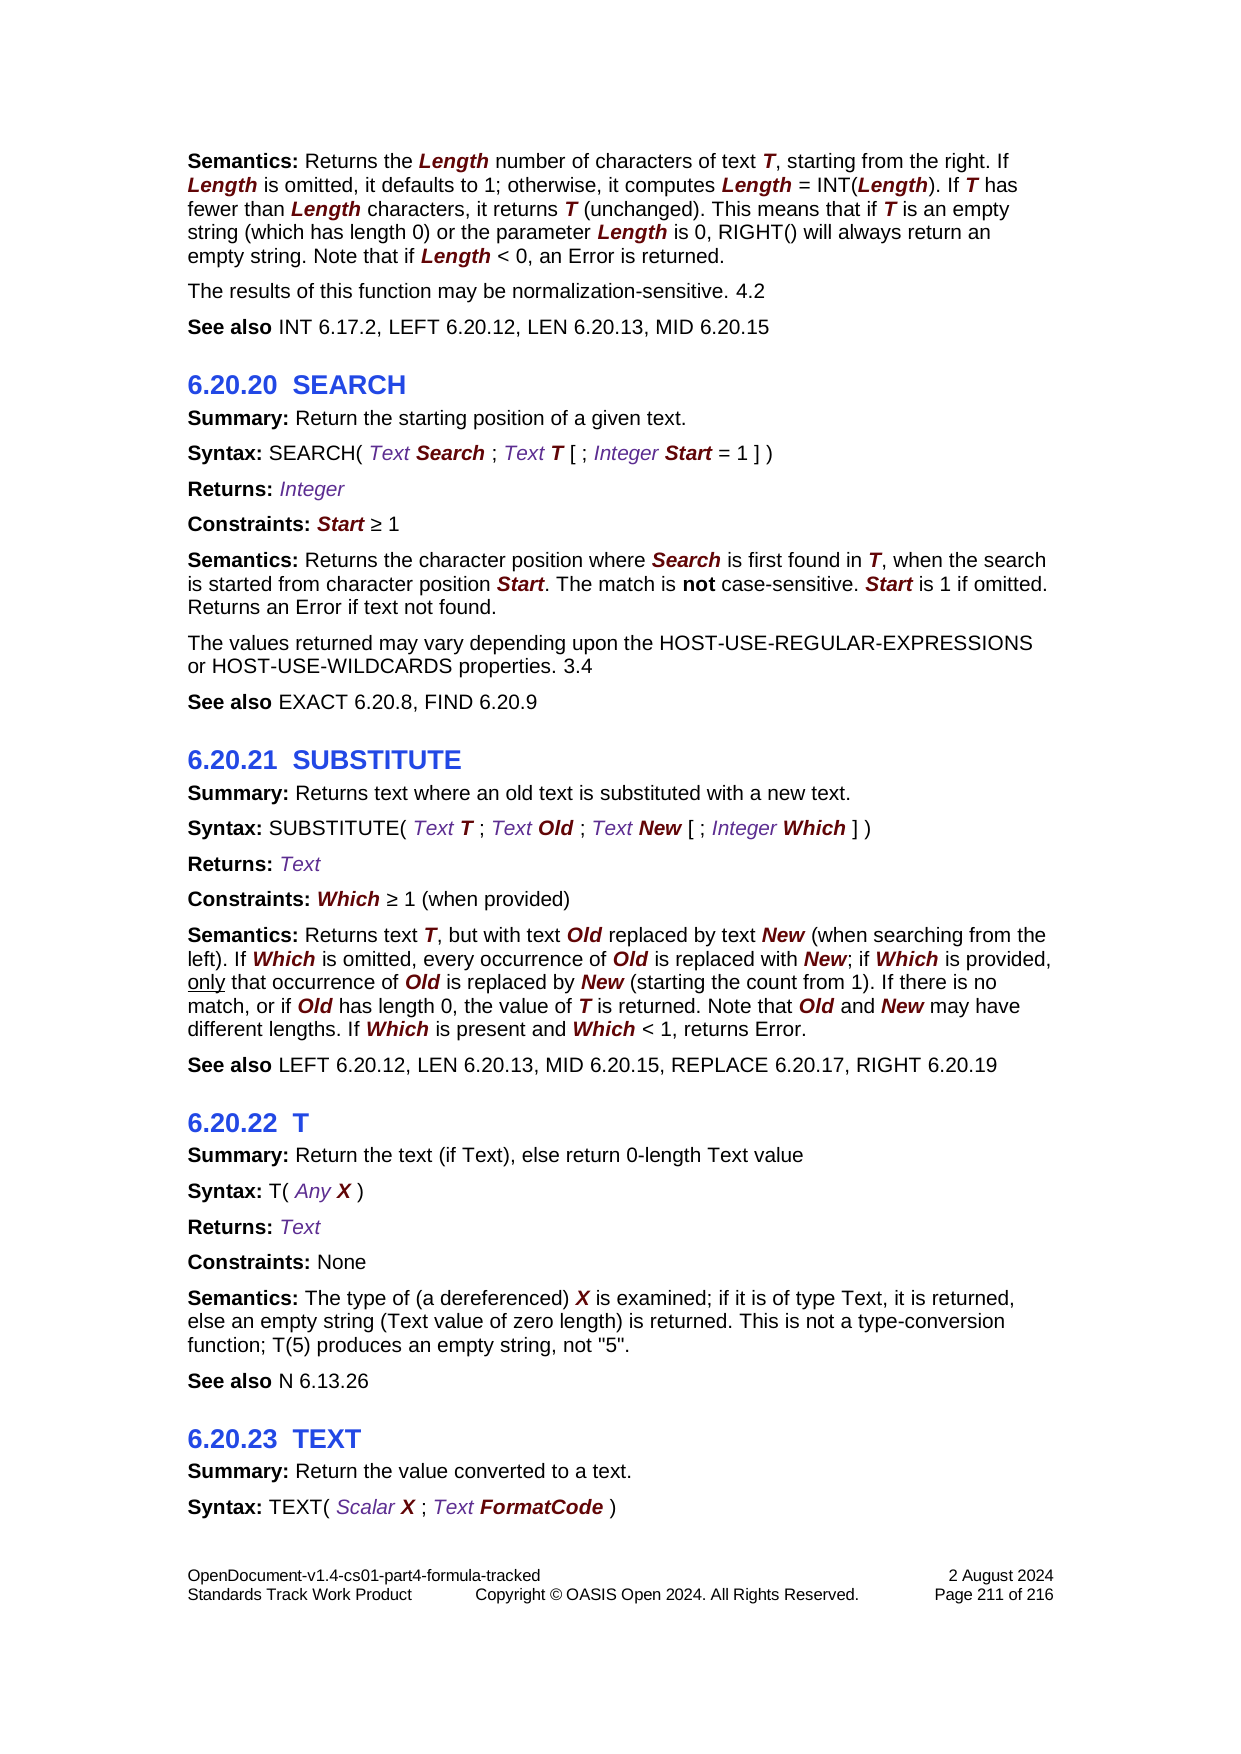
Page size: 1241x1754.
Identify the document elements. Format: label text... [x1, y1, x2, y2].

text Returns: Text [187, 852, 1053, 876]
subtitle SUBSTITUTE [187, 745, 1053, 775]
text See also N 6.13.26 [187, 1369, 1053, 1393]
text Constraints: None [187, 1251, 1053, 1274]
text Summary: Return the starting position of a given text. [187, 406, 1053, 429]
subtitle T [187, 1108, 1053, 1138]
text Semantics: The type of (a dereferenced) X is examined; if it is of type Text, it is returned, else an empty string (Text value of zero length) is returned. This is not a type-conversion function; T(5) produces an empty string, not "5". [187, 1286, 1053, 1357]
text The values returned may vary depending upon the HOST-USE-REGULAR-EXPRESSIONS or HOST-USE-WILDCARDS properties. 3.4 [187, 631, 1053, 678]
text Semantics: Returns the character position where Search is first found in T, when the search is started from character position Start. The match is not case-sensitive. Start is 1 if omitted. Returns an Error if text not found. [187, 548, 1053, 619]
text The results of this function may be normalization-sensitive. 4.2 [187, 280, 1053, 303]
text Constraints: Start ≥ 1 [187, 513, 1053, 536]
text Semantics: Returns text T, but with text Old replaced by text New (when searching from the left). If Which is omitted, every occurrence of Old is replaced with New; if Which is provided, only that occurrence of Old is replaced by New (starting the count from 1). If there is no match, or if Old has length 0, the value of T is returned. Note that Old and New may have different lengths. If Which is present and Which < 1, returns Error. [187, 923, 1053, 1041]
text Syntax: SUBSTITUTE( Text T ; Text Old ; Text New [ ; Integer Which ] ) [187, 817, 1053, 840]
text Summary: Returns text where an old text is substituted with a new text. [187, 781, 1053, 804]
text Returns: Text [187, 1215, 1053, 1239]
text Summary: Return the text (if Text), else return 0-length Text value [187, 1144, 1053, 1167]
subtitle TEXT [187, 1424, 1053, 1454]
text Syntax: TEXT( Scalar X ; Text FormatCode ) [187, 1495, 1053, 1519]
text See also EXACT 6.20.8, FIND 6.20.9 [187, 690, 1053, 714]
text Semantics: Returns the Length number of characters of text T, starting from the right. If Length is omitted, it defaults to 1; otherwise, it computes Length = INT(Length). If T has fewer than Length characters, it returns T (unchanged). This means that if T is an empty string (which has length 0) or the parameter Length is 0, RIGHT() will always return an empty string. Note that if Length < 0, an Error is returned. [187, 150, 1053, 268]
text See also INT 6.17.2, LEFT 6.20.12, LEN 6.20.13, MID 6.20.15 [187, 315, 1053, 339]
text Syntax: T( Any X ) [187, 1179, 1053, 1203]
text Summary: Return the value converted to a text. [187, 1460, 1053, 1483]
text Returns: Integer [187, 477, 1053, 501]
subtitle SEARCH [187, 370, 1053, 400]
text See also LEFT 6.20.12, LEN 6.20.13, MID 6.20.15, REPLACE 6.20.17, RIGHT 6.20.19 [187, 1053, 1053, 1077]
text Syntax: SEARCH( Text Search ; Text T [ ; Integer Start = 1 ] ) [187, 442, 1053, 465]
text Constraints: Which ≥ 1 (when provided) [187, 888, 1053, 911]
